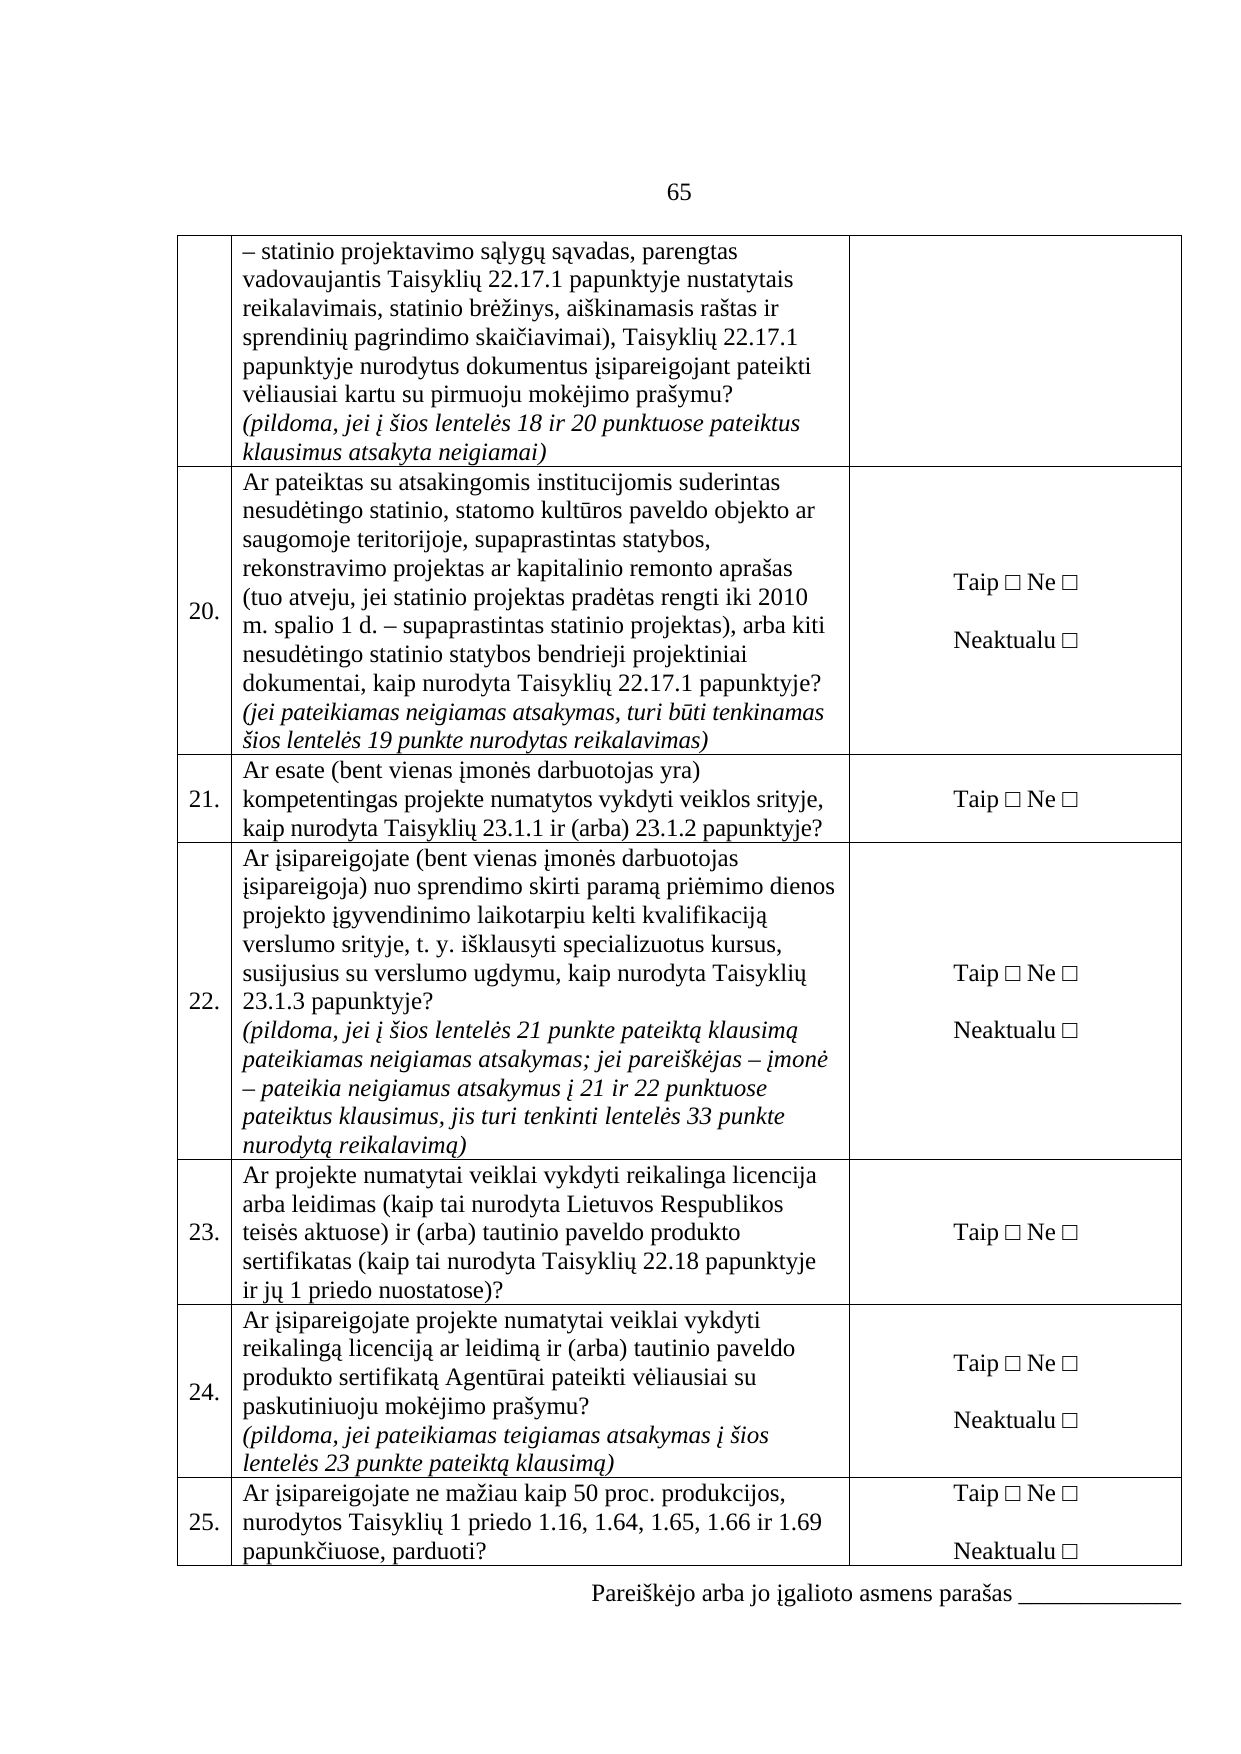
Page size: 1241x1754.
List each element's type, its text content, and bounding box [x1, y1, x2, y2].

table_cell [178, 236, 231, 466]
table_cell Ar esate (bent vienas įmonės darbuotojas yra) kompetentingas projekte numatytos vykdyti veiklos srityje, kaip nurodyta Taisyklių 23.1.1 ir (arba) 23.1.2 papunktyje? [232, 755, 849, 842]
table_cell Ar įsipareigojate projekte numatytai veiklai vykdyti reikalingą licenciją ar leidimą ir (arba) tautinio paveldo produkto sertifikatą Agentūrai pateikti vėliausiai su paskutiniuoju mokėjimo prašymu? (pildoma, jei pateikiamas teigiamas atsakymas į šios lentelės 23 punkte pateiktą klausimą) [232, 1305, 849, 1477]
table_cell [850, 236, 1181, 466]
table_cell 24. [178, 1305, 231, 1477]
table_cell Taip □ Ne □ Neaktualu □ [850, 1478, 1181, 1564]
table_cell Ar pateiktas su atsakingomis institucijomis suderintas nesudėtingo statinio, statomo kultūros paveldo objekto ar saugomoje teritorijoje, supaprastintas statybos, rekonstravimo projektas ar kapitalinio remonto aprašas (tuo atveju, jei statinio projektas pradėtas rengti iki 2010 m. spalio 1 d. – supaprastintas statinio projektas), arba kiti nesudėtingo statinio statybos bendrieji projektiniai dokumentai, kaip nurodyta Taisyklių 22.17.1 papunktyje? (jei pateikiamas neigiamas atsakymas, turi būti tenkinamas šios lentelės 19 punkte nurodytas reikalavimas) [232, 467, 849, 754]
table_cell Ar įsipareigojate ne mažiau kaip 50 proc. produkcijos, nurodytos Taisyklių 1 priedo 1.16, 1.64, 1.65, 1.66 ir 1.69 papunkčiuose, parduoti? [232, 1478, 849, 1564]
table_cell Taip □ Ne □ Neaktualu □ [850, 843, 1181, 1159]
table_cell Ar įsipareigojate (bent vienas įmonės darbuotojas įsipareigoja) nuo sprendimo skirti paramą priėmimo dienos projekto įgyvendinimo laikotarpiu kelti kvalifikaciją verslumo srityje, t. y. išklausyti specializuotus kursus, susijusius su verslumo ugdymu, kaip nurodyta Taisyklių 23.1.3 papunktyje? (pildoma, jei į šios lentelės 21 punkte pateiktą klausimą pateikiamas neigiamas atsakymas; jei pareiškėjas – įmonė – pateikia neigiamus atsakymus į 21 ir 22 punktuose pateiktus klausimus, jis turi tenkinti lentelės 33 punkte nurodytą reikalavimą) [232, 843, 849, 1159]
table_cell Taip □ Ne □ [850, 755, 1181, 842]
table_cell 25. [178, 1478, 231, 1564]
table_cell – statinio projektavimo sąlygų sąvadas, parengtas vadovaujantis Taisyklių 22.17.1 papunktyje nustatytais reikalavimais, statinio brėžinys, aiškinamasis raštas ir sprendinių pagrindimo skaičiavimai), Taisyklių 22.17.1 papunktyje nurodytus dokumentus įsipareigojant pateikti vėliausiai kartu su pirmuoju mokėjimo prašymu? (pildoma, jei į šios lentelės 18 ir 20 punktuose pateiktus klausimus atsakyta neigiamai) [232, 236, 849, 466]
table_cell 20. [178, 467, 231, 754]
table_cell Ar projekte numatytai veiklai vykdyti reikalinga licencija arba leidimas (kaip tai nurodyta Lietuvos Respublikos teisės aktuose) ir (arba) tautinio paveldo produkto sertifikatas (kaip tai nurodyta Taisyklių 22.18 papunktyje ir jų 1 priedo nuostatose)? [232, 1160, 849, 1304]
table_cell Taip □ Ne □ Neaktualu □ [850, 467, 1181, 754]
table_cell 23. [178, 1160, 231, 1304]
table_cell 21. [178, 755, 231, 842]
table_cell Taip □ Ne □ [850, 1160, 1181, 1304]
table_cell Taip □ Ne □ Neaktualu □ [850, 1305, 1181, 1477]
table_cell 22. [178, 843, 231, 1159]
